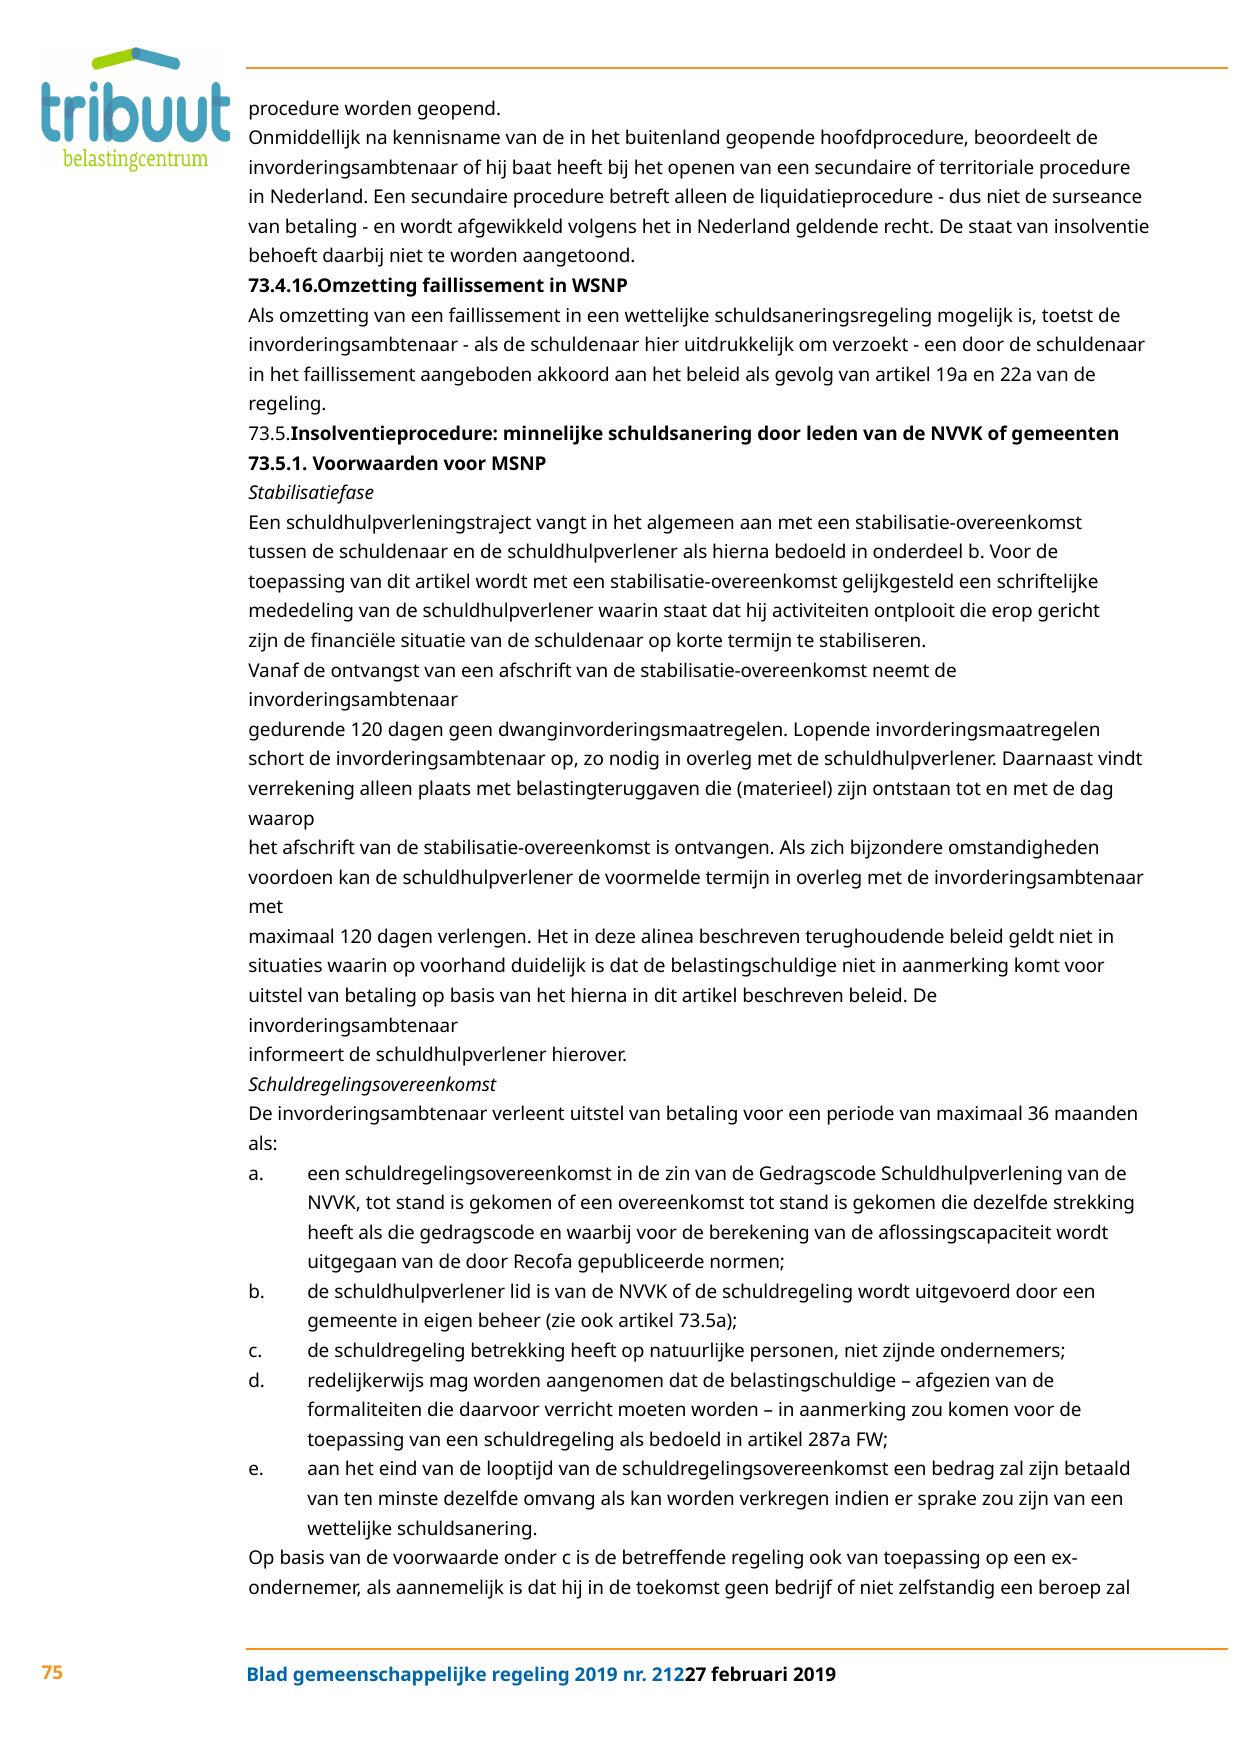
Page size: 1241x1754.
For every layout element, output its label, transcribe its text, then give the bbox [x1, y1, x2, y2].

text 73.5.1. Voorwaarden voor MSNP [248, 450, 1152, 476]
text voordoen kan de schuldhulpverlener de voormelde termijn in overleg met de invorderingsambtenaar met [248, 864, 1152, 919]
text Op basis van de voorwaarde onder c is de betreffende regeling ook van toepassing op een ex-ondernemer, als aannemelijk is dat hij in de toekomst geen bedrijf of niet zelfstandig een beroep zal [248, 1544, 1152, 1600]
text De invorderingsambtenaar verleent uitstel van betaling voor een periode van maximaal 36 maanden als: [248, 1101, 1152, 1156]
text Als omzetting van een faillissement in een wettelijke schuldsaneringsregeling mogelijk is, toetst de invorderingsambtenaar - als de schuldenaar hier uitdrukkelijk om verzoekt - een door de schuldenaar in het faillissement aangeboden akkoord aan het beleid als gevolg van artikel 19a en 22a van de regeling. [248, 302, 1152, 416]
text informeert de schuldhulpverlener hierover. [248, 1041, 1152, 1067]
text procedure worden geopend. [248, 95, 1152, 121]
text zijn de financiële situatie van de schuldenaar op korte termijn te stabiliseren. [248, 627, 1152, 653]
list een schuldregelingsovereenkomst in de zin van de Gedragscode Schuldhulpverlening van de NVVK, tot stand is gekomen of een overeenkomst tot stand is gekomen die dezelfde strekking heeft als die gedragscode en waarbij voor de berekening van de aflossingscapaciteit wordt uitgegaan van de door Recofa gepubliceerde normen; [248, 1160, 1152, 1274]
text mededeling van de schuldhulpverlener waarin staat dat hij activiteiten ontplooit die erop gericht [248, 598, 1152, 623]
picture [41, 47, 231, 172]
text Vanaf de ontvangst van een afschrift van de stabilisatie-overeenkomst neemt de invorderingsambtenaar [248, 657, 1152, 712]
text 73.5.Insolventieprocedure: minnelijke schuldsanering door leden van de NVVK of gemeenten [248, 420, 1152, 446]
text gedurende 120 dagen geen dwanginvorderingsmaatregelen. Lopende invorderingsmaatregelen [248, 716, 1152, 742]
text schort de invorderingsambtenaar op, zo nodig in overleg met de schuldhulpverlener. Daarnaast vindt verrekening alleen plaats met belastingteruggaven die (materieel) zijn ontstaan tot en met de dag waarop [248, 746, 1152, 831]
text Een schuldhulpverleningstraject vangt in het algemeen aan met een stabilisatie-overeenkomst [248, 509, 1152, 535]
text Onmiddellijk na kennisname van de in het buitenland geopende hoofdprocedure, beoordeelt de invorderingsambtenaar of hij baat heeft bij het openen van een secundaire of territoriale procedure in Nederland. Een secundaire procedure betreft alleen de liquidatieprocedure - dus niet de surseance van betaling - en wordt afgewikkeld volgens het in Nederland geldende recht. De staat van insolventie behoeft daarbij niet te worden aangetoond. [248, 124, 1152, 268]
text toepassing van dit artikel wordt met een stabilisatie-overeenkomst gelijkgesteld een schriftelijke [248, 568, 1152, 594]
list redelijkerwijs mag worden aangenomen dat de belastingschuldige – afgezien van de formaliteiten die daarvoor verricht moeten worden – in aanmerking zou komen voor de toepassing van een schuldregeling als bedoeld in artikel 287a FW; [248, 1367, 1152, 1452]
text Schuldregelingsovereenkomst [248, 1071, 1152, 1097]
text tussen de schuldenaar en de schuldhulpverlener als hierna bedoeld in onderdeel b. Voor de [248, 538, 1152, 564]
text uitstel van betaling op basis van het hierna in dit artikel beschreven beleid. De invorderingsambtenaar [248, 982, 1152, 1038]
text Stabilisatiefase [248, 479, 1152, 505]
text maximaal 120 dagen verlengen. Het in deze alinea beschreven terughoudende beleid geldt niet in [248, 923, 1152, 949]
text 73.4.16.Omzetting faillissement in WSNP [248, 272, 1152, 298]
text het afschrift van de stabilisatie-overeenkomst is ontvangen. Als zich bijzondere omstandigheden [248, 834, 1152, 860]
list aan het eind van de looptijd van de schuldregelingsovereenkomst een bedrag zal zijn betaald van ten minste dezelfde omvang als kan worden verkregen indien er sprake zou zijn van een wettelijke schuldsanering. [248, 1456, 1152, 1541]
list de schuldregeling betrekking heeft op natuurlijke personen, niet zijnde ondernemers; [248, 1337, 1152, 1363]
list de schuldhulpverlener lid is van de NVVK of de schuldregeling wordt uitgevoerd door een gemeente in eigen beheer (zie ook artikel 73.5a); [248, 1278, 1152, 1333]
text situaties waarin op voorhand duidelijk is dat de belastingschuldige niet in aanmerking komt voor [248, 953, 1152, 978]
